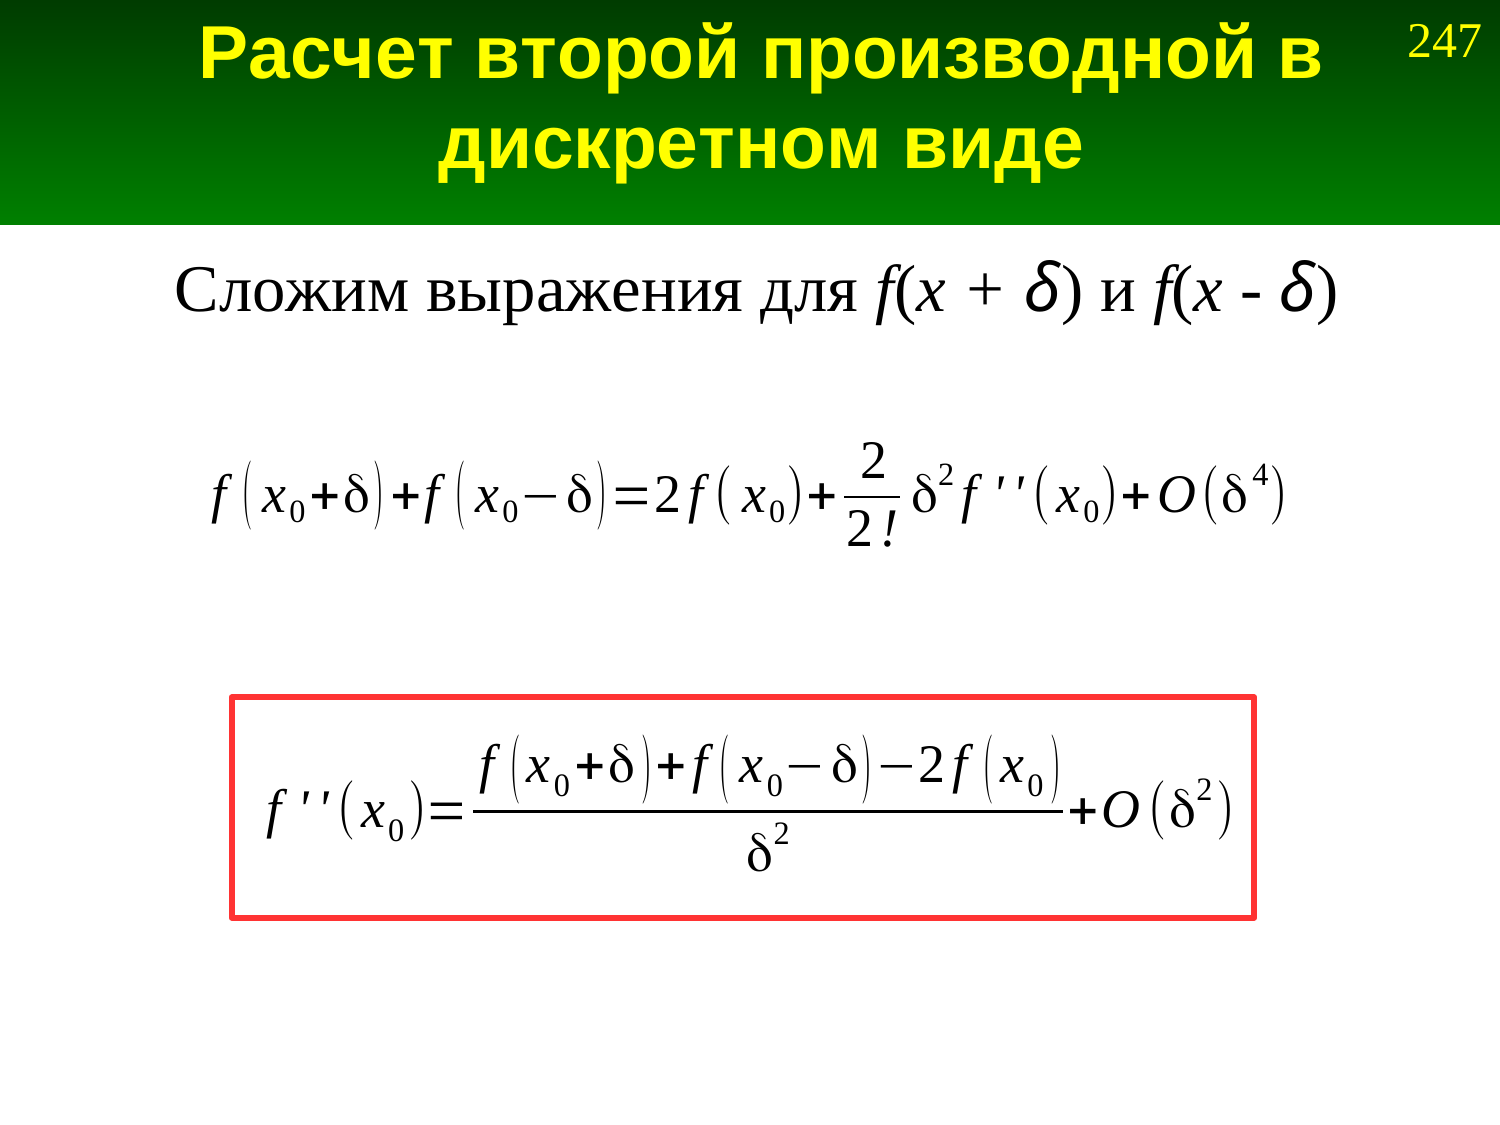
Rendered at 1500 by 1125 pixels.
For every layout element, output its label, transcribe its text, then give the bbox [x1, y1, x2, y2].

text_box Сложим выражения для f(x + δ) и f(x - δ) [159, 236, 1341, 354]
chart [198, 430, 1302, 561]
title Расчет второй производной в дискретном виде [123, 0, 1399, 192]
chart [253, 731, 1248, 876]
